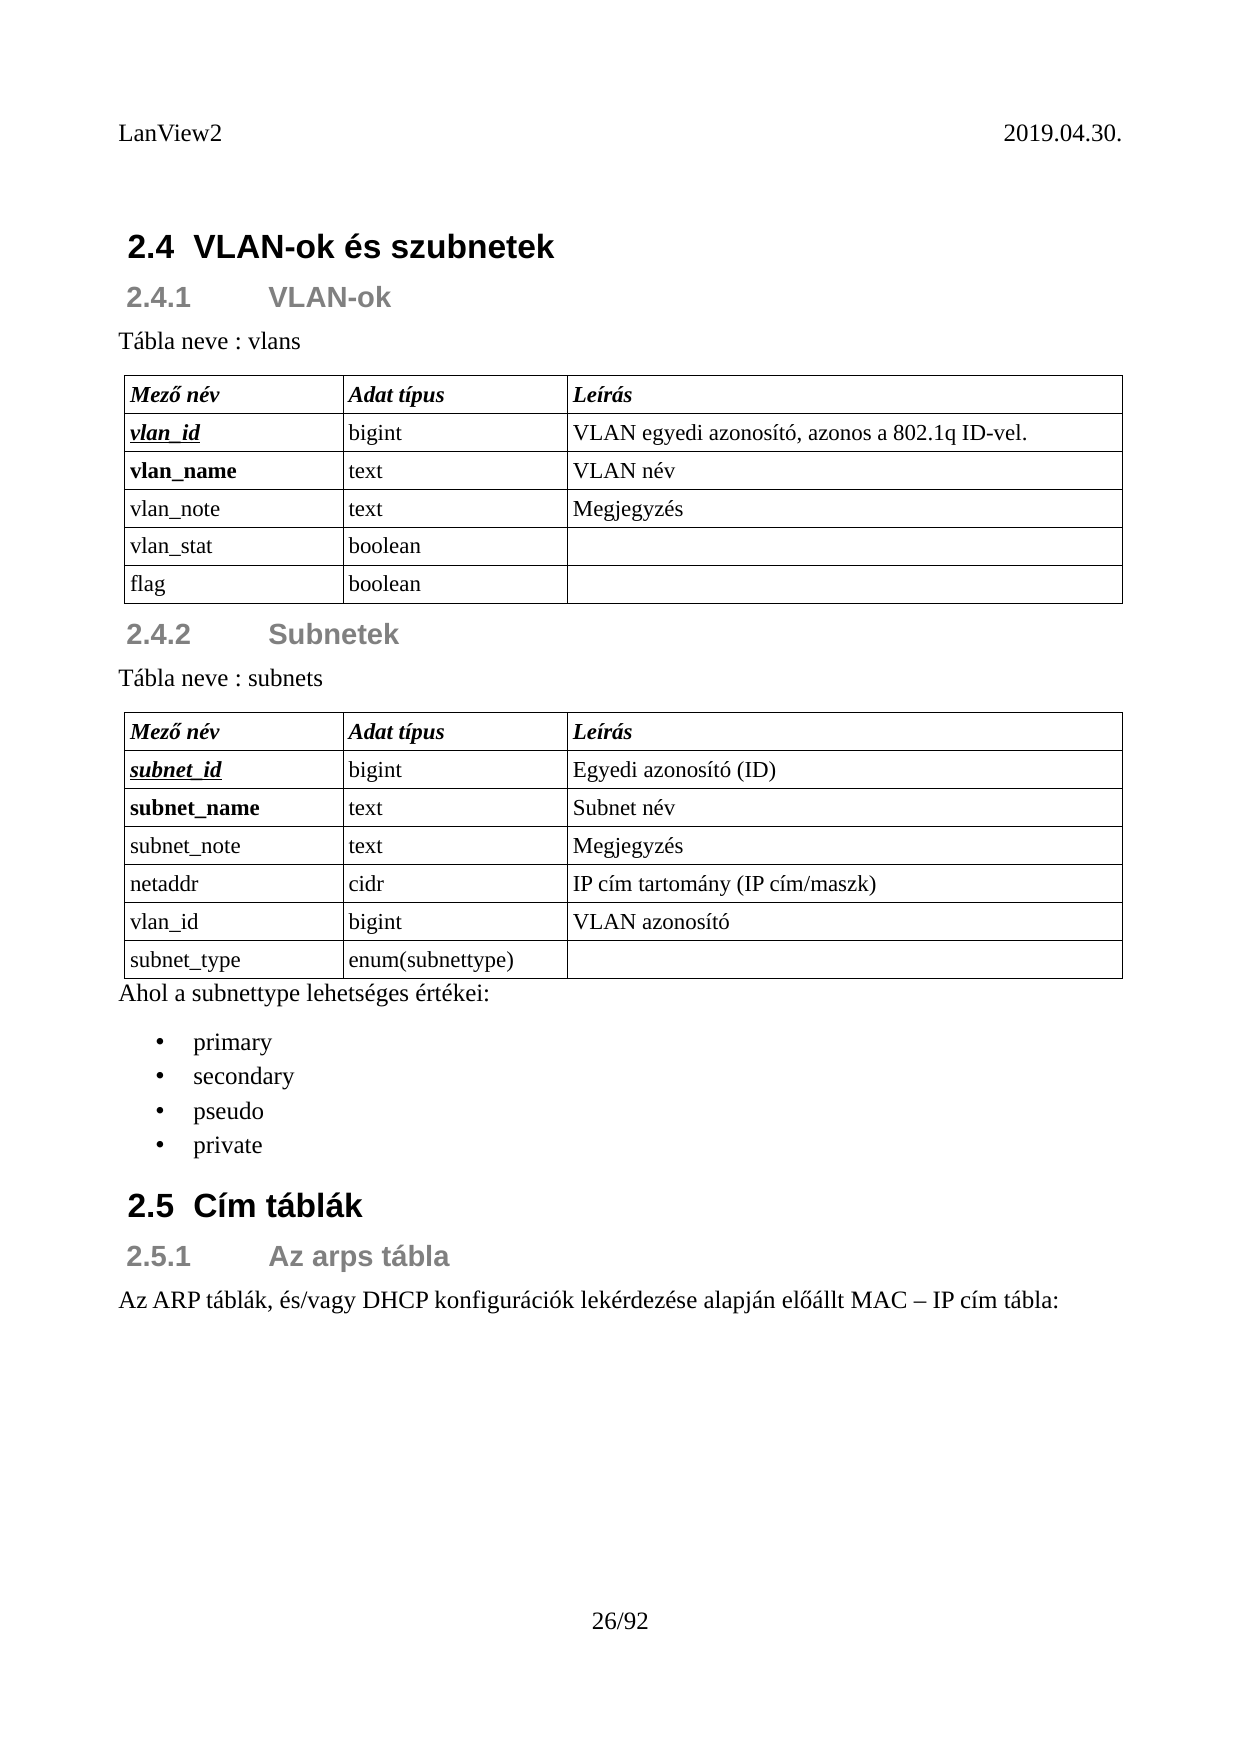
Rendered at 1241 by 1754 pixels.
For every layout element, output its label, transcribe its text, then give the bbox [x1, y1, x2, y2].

table_cell IP cím tartomány (IP cím/maszk) [568, 865, 1122, 902]
table_cell text [344, 490, 567, 527]
table_cell text [344, 452, 567, 489]
text Ahol a subnettype lehetséges értékei: [118, 978, 1122, 1007]
table_header Mező név [125, 376, 343, 413]
subtitle Cím táblák [118, 1186, 1122, 1224]
text Tábla neve : vlans [118, 326, 1122, 355]
table_cell vlan_id [125, 414, 343, 451]
table_cell boolean [344, 566, 567, 602]
table_cell subnet_type [125, 941, 343, 978]
table_header Leírás [568, 713, 1122, 750]
table_cell Megjegyzés [568, 490, 1122, 527]
list secondary [156, 1061, 1122, 1090]
table_header Adat típus [344, 713, 567, 750]
subtitle Subnetek [118, 617, 1122, 651]
table_cell cidr [344, 865, 567, 902]
table_cell VLAN név [568, 452, 1122, 489]
text Az ARP táblák, és/vagy DHCP konfigurációk lekérdezése alapján előállt MAC – IP cím tábla: [118, 1285, 1122, 1314]
table_cell subnet_note [125, 827, 343, 864]
table_cell Subnet név [568, 789, 1122, 826]
table_cell bigint [344, 414, 567, 451]
table_cell enum(subnettype) [344, 941, 567, 978]
table_cell Egyedi azonosító (ID) [568, 751, 1122, 788]
table_cell [568, 528, 1122, 564]
list pseudo [156, 1096, 1122, 1124]
table_header Adat típus [344, 376, 567, 413]
table_cell flag [125, 566, 343, 602]
table_cell vlan_note [125, 490, 343, 527]
table_cell text [344, 789, 567, 826]
table_cell [568, 941, 1122, 978]
table_cell vlan_name [125, 452, 343, 489]
text Tábla neve : subnets [118, 663, 1122, 692]
table_cell bigint [344, 903, 567, 940]
table_cell netaddr [125, 865, 343, 902]
table_cell vlan_id [125, 903, 343, 940]
list primary [156, 1027, 1122, 1056]
table_cell VLAN egyedi azonosító, azonos a 802.1q ID-vel. [568, 414, 1122, 451]
subtitle Az arps tábla [118, 1239, 1122, 1272]
table_cell subnet_name [125, 789, 343, 826]
table_cell boolean [344, 528, 567, 564]
table_cell subnet_id [125, 751, 343, 788]
table_header Leírás [568, 376, 1122, 413]
subtitle VLAN-ok és szubnetek [118, 227, 1122, 265]
table_cell bigint [344, 751, 567, 788]
table_cell VLAN azonosító [568, 903, 1122, 940]
list private [156, 1130, 1122, 1159]
table_cell text [344, 827, 567, 864]
subtitle VLAN-ok [118, 280, 1122, 313]
table_header Mező név [125, 713, 343, 750]
table_cell vlan_stat [125, 528, 343, 564]
table_cell [568, 566, 1122, 602]
table_cell Megjegyzés [568, 827, 1122, 864]
